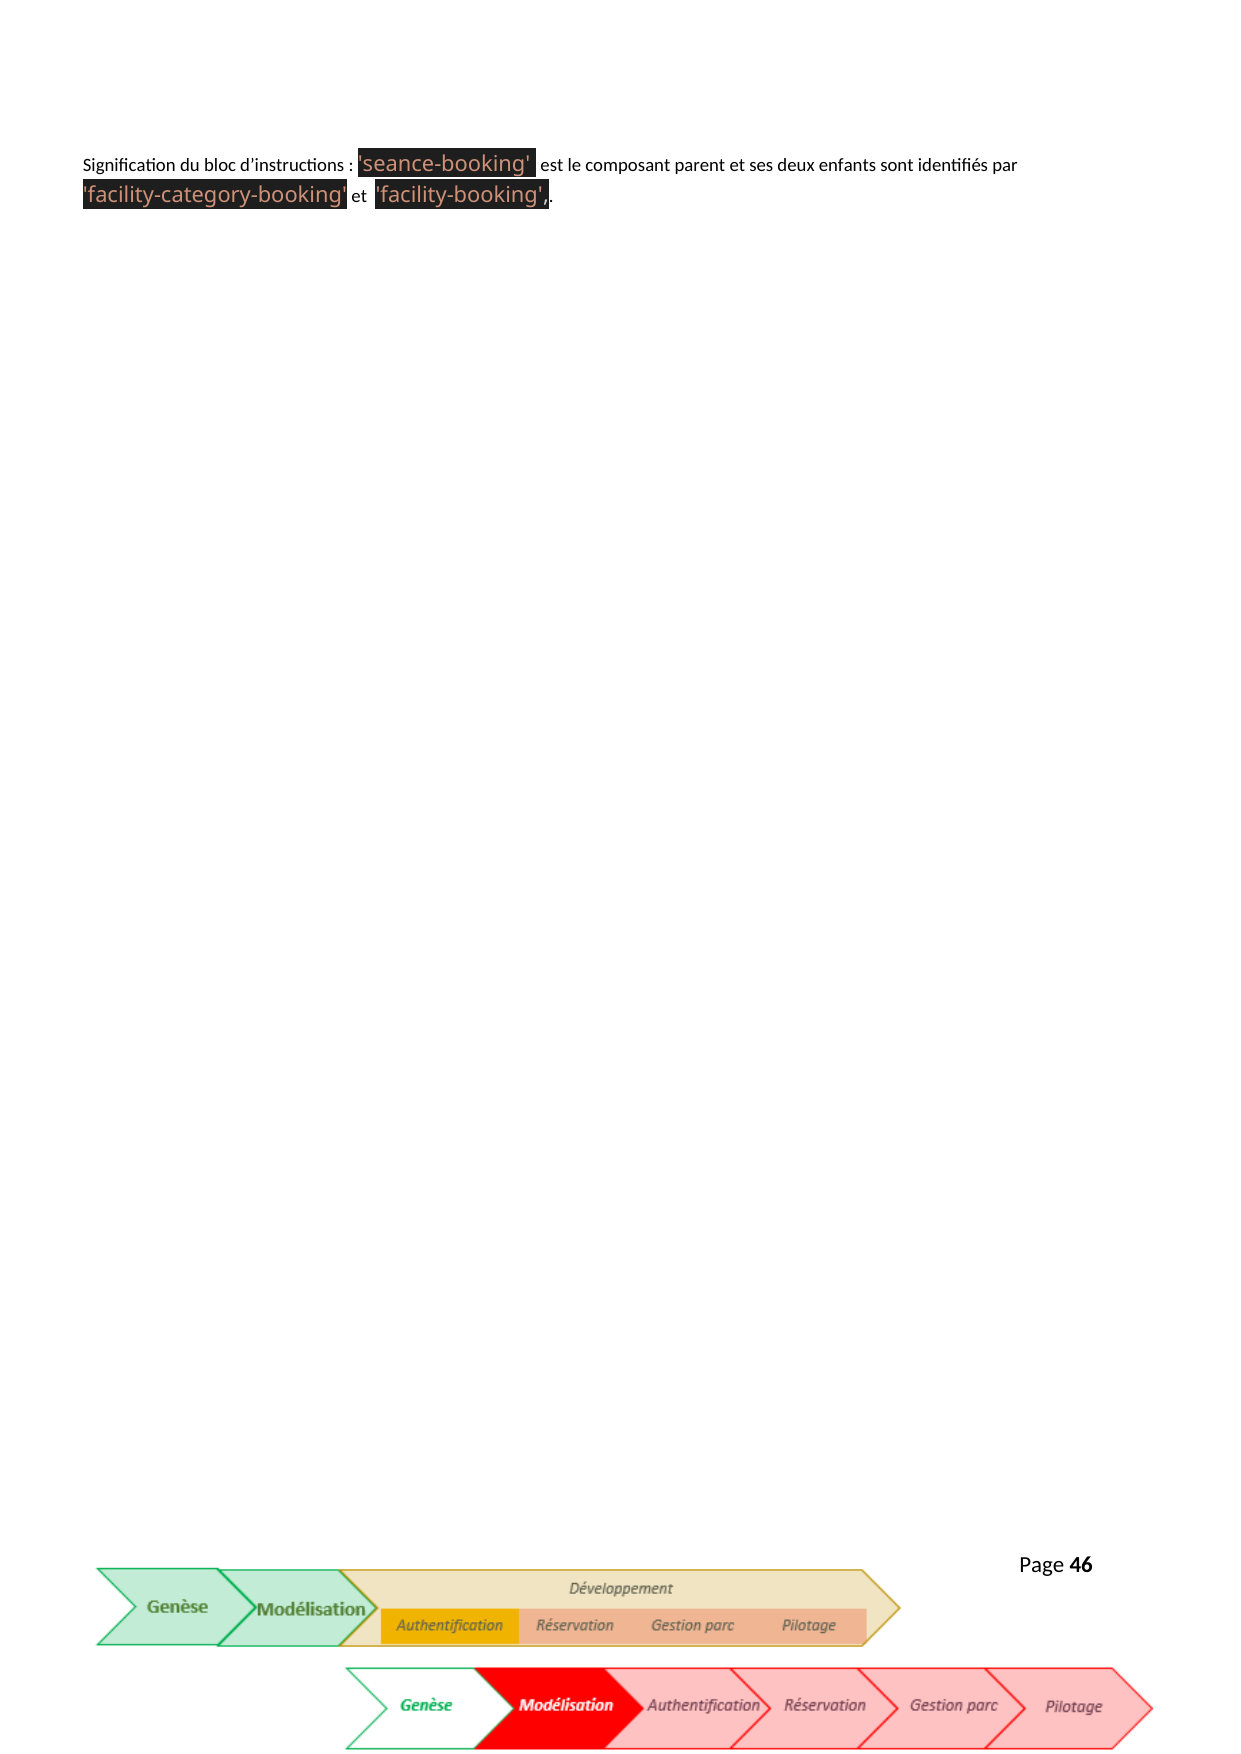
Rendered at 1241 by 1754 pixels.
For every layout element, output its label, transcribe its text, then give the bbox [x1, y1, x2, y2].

text Signification du bloc d’instructions : 'seance-booking' est le composant parent et ses deux enfants sont identifiés par 'facility-category-booking' et 'facility-booking',. [83, 148, 1092, 209]
